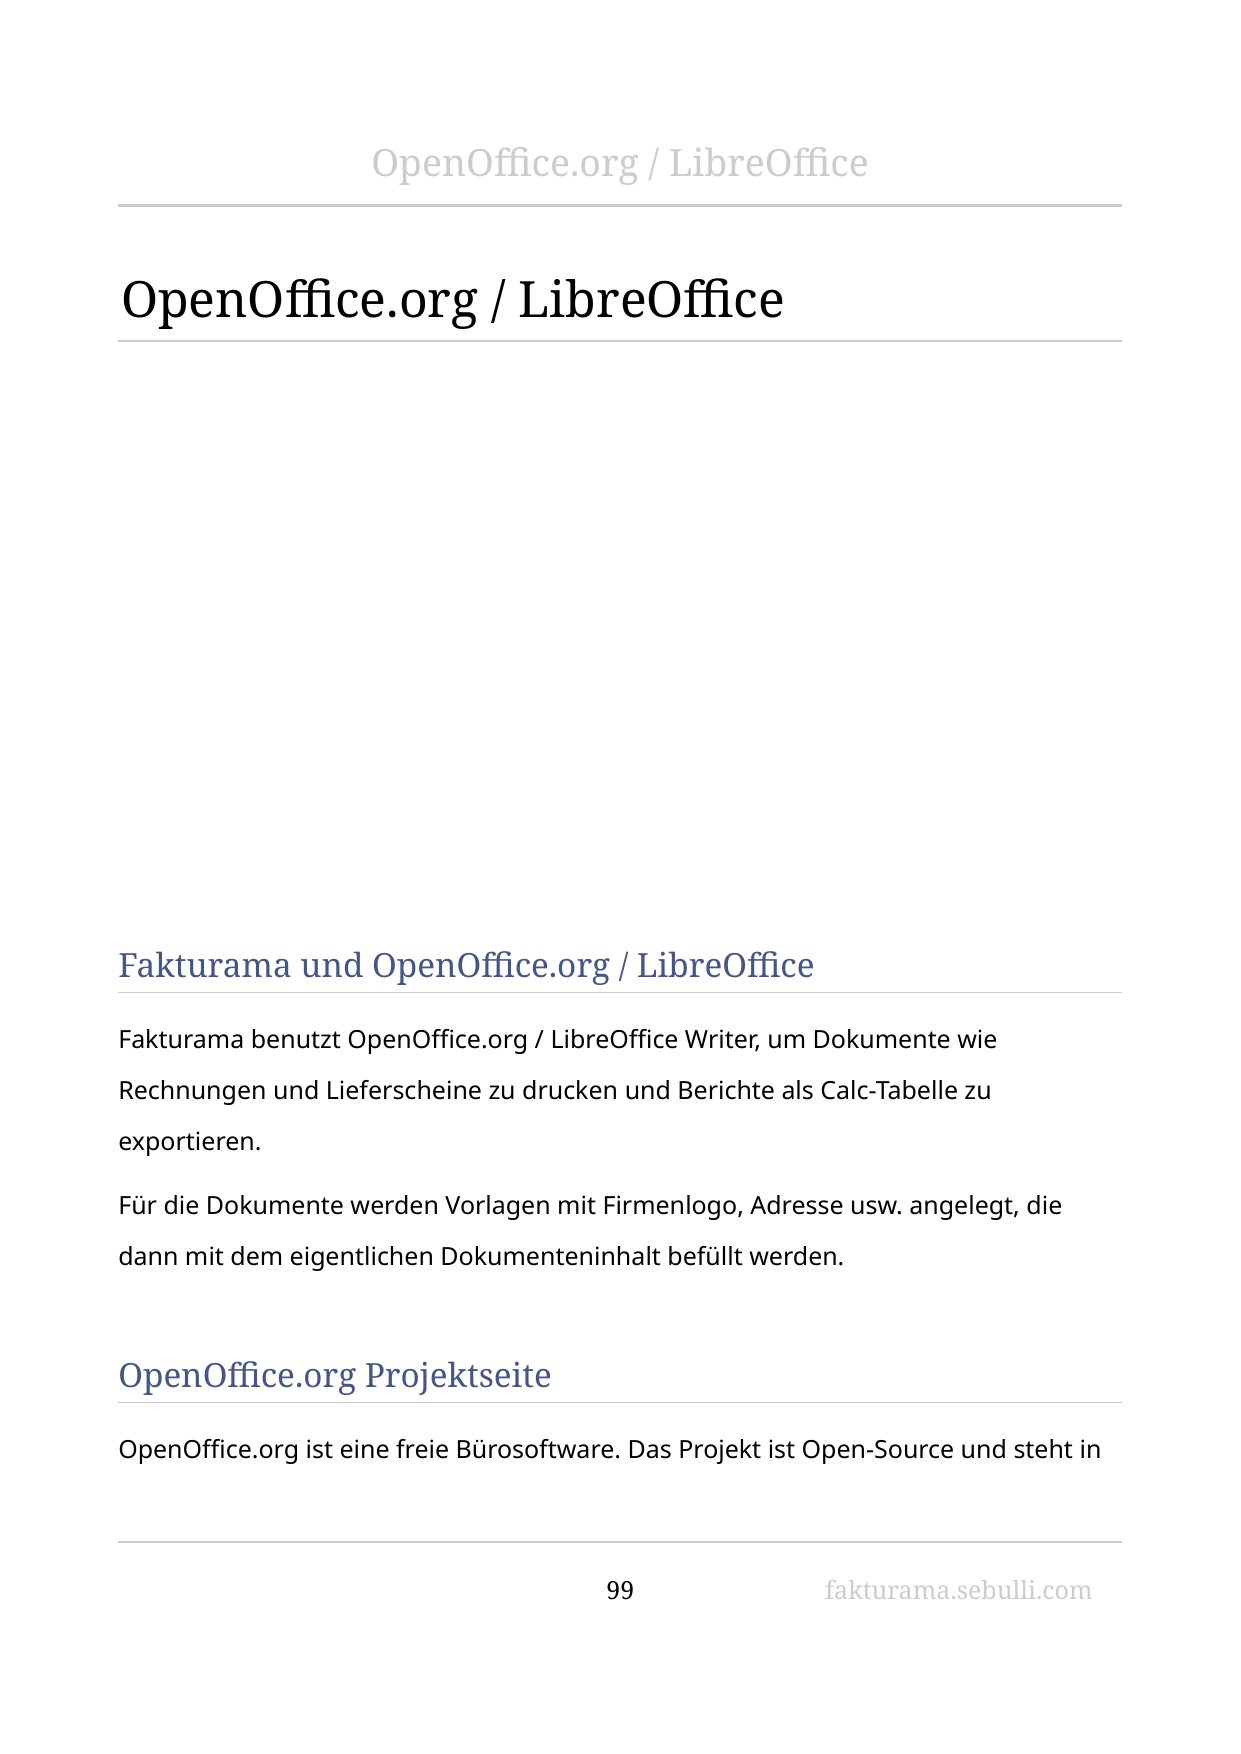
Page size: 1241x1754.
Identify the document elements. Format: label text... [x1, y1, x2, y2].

subtitle OpenOffice.org Projektseite [118, 1352, 1122, 1402]
text Für die Dokumente werden Vorlagen mit Firmenlogo, Adresse usw. angelegt, die dann mit dem eigentlichen Dokumenteninhalt befüllt werden. [118, 1188, 1122, 1273]
text Fakturama benutzt OpenOffice.org / LibreOffice Writer, um Dokumente wie Rechnungen und Lieferscheine zu drucken und Berichte als Calc-Tabelle zu exportieren. [118, 1022, 1122, 1158]
text OpenOffice.org ist eine freie Bürosoftware. Das Projekt ist Open-Source und steht in [118, 1432, 1122, 1466]
subtitle OpenOffice.org / LibreOffice [118, 261, 1122, 340]
subtitle Fakturama und OpenOffice.org / LibreOffice [118, 942, 1122, 992]
